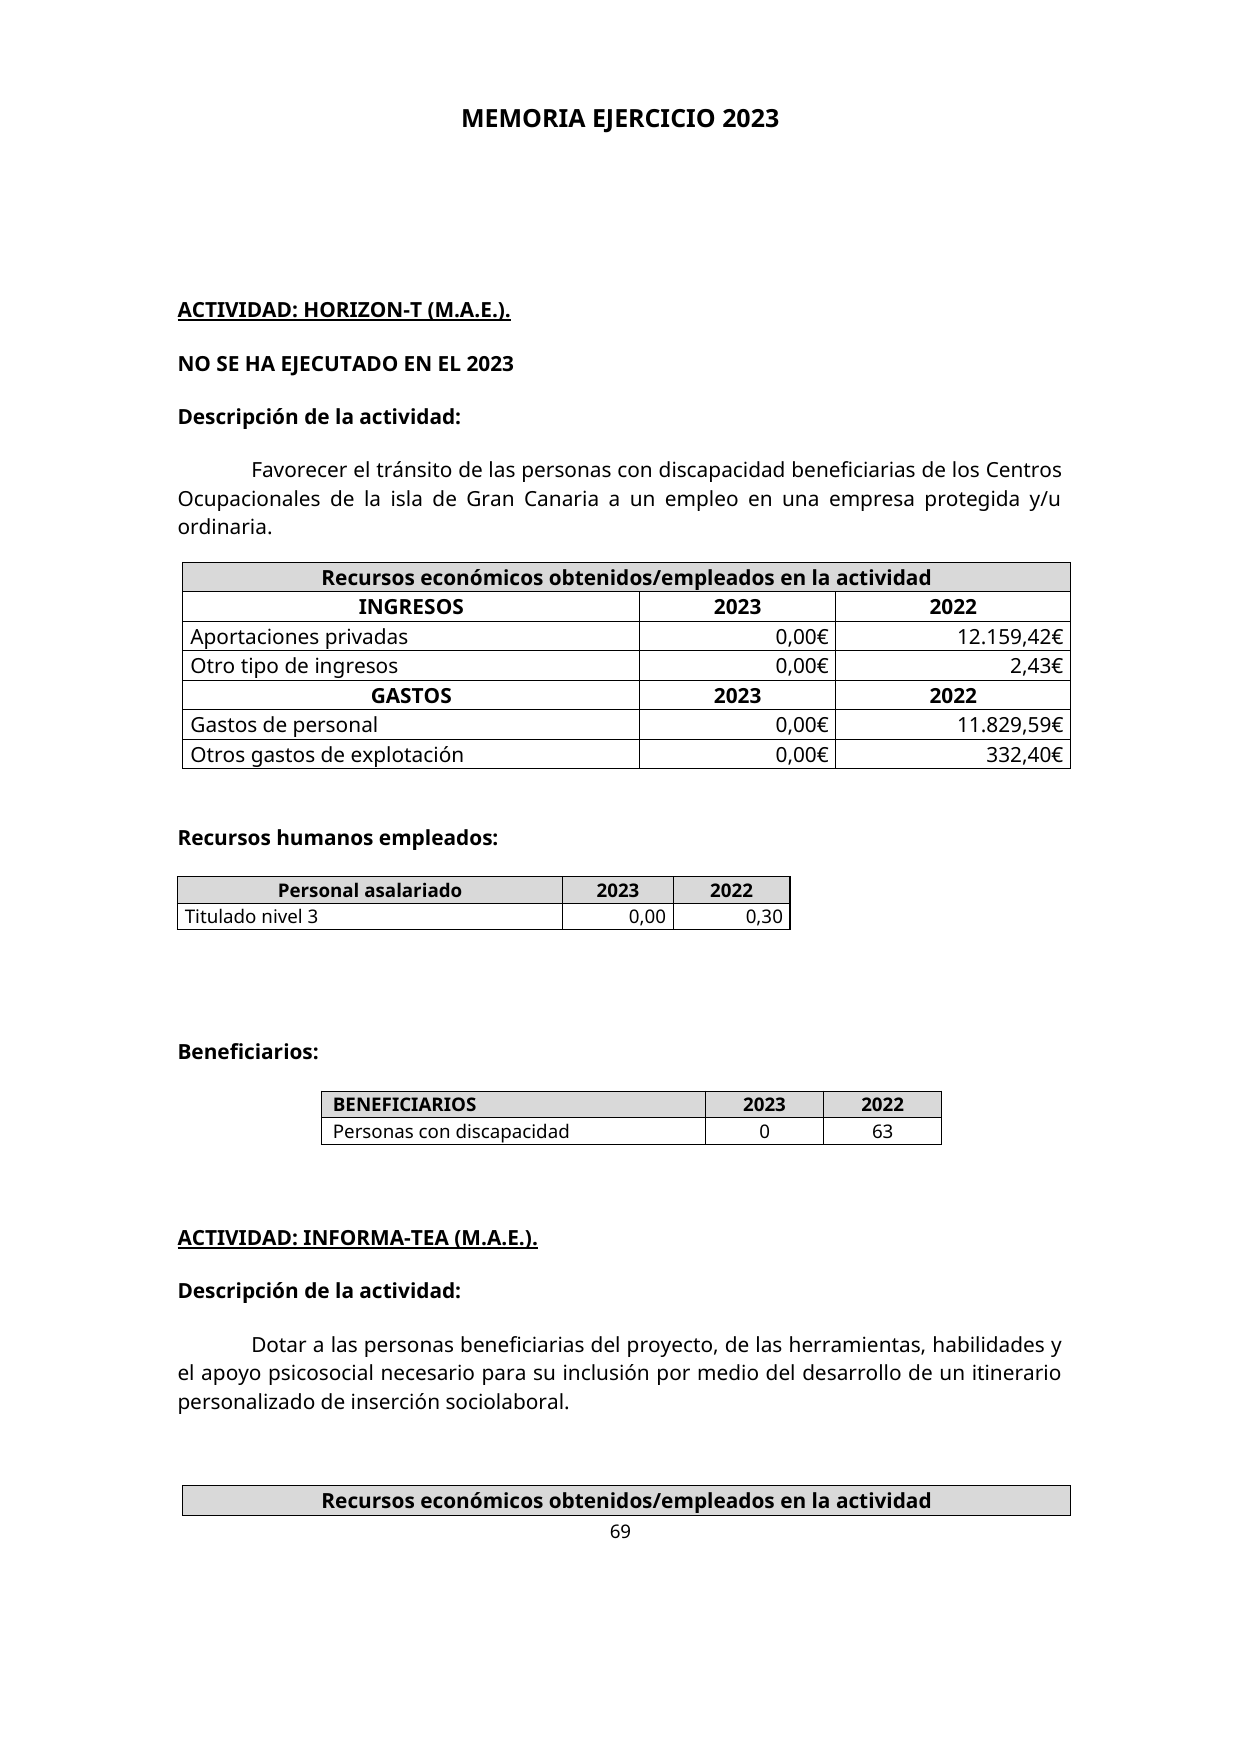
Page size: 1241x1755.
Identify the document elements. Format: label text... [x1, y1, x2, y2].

table_cell 0,00€ [640, 622, 835, 650]
table_cell Titulado nivel 3 [178, 904, 562, 929]
table_cell 12.159,42€ [836, 622, 1070, 650]
table_cell 2023 [640, 681, 835, 709]
text ACTIVIDAD: INFORMA-TEA (M.A.E.). [177, 1223, 1063, 1252]
table_cell 2023 [640, 592, 835, 621]
table_cell 0,00 [563, 904, 673, 929]
text ACTIVIDAD: HORIZON-T (M.A.E.). [177, 295, 1063, 324]
table_header Recursos económicos obtenidos/empleados en la actividad [183, 1486, 1070, 1515]
table_cell Aportaciones privadas [183, 622, 639, 650]
table_header BENEFICIARIOS [322, 1092, 705, 1117]
table_header 2022 [824, 1092, 941, 1117]
table_cell Otros gastos de explotación [183, 740, 639, 768]
table_header Personal asalariado [178, 877, 562, 903]
table_header Recursos económicos obtenidos/empleados en la actividad [183, 563, 1070, 591]
table_cell INGRESOS [183, 592, 639, 621]
text Descripción de la actividad: [177, 1277, 1063, 1305]
table_cell 11.829,59€ [836, 710, 1070, 739]
text Favorecer el tránsito de las personas con discapacidad beneficiarias de los Centros Ocupacionales de la isla de Gran Canaria a un empleo en una empresa protegida y/u ordinaria. [177, 456, 1063, 541]
table_header 2023 [706, 1092, 823, 1117]
table_cell 0,00€ [640, 651, 835, 680]
table_header 2023 [563, 877, 673, 903]
table_cell Personas con discapacidad [322, 1118, 705, 1144]
table_cell 0,30 [674, 904, 789, 929]
table_cell Gastos de personal [183, 710, 639, 739]
table_cell 0 [706, 1118, 823, 1144]
table_header 2022 [674, 877, 789, 903]
table_cell 2,43€ [836, 651, 1070, 680]
table_cell Otro tipo de ingresos [183, 651, 639, 680]
text Beneficiarios: [177, 1037, 1063, 1066]
text Dotar a las personas beneficiarias del proyecto, de las herramientas, habilidades y el apoyo psicosocial necesario para su inclusión por medio del desarrollo de un itinerario personalizado de inserción sociolaboral. [177, 1330, 1063, 1415]
table_cell 2022 [836, 681, 1070, 709]
text Recursos humanos empleados: [177, 823, 1063, 851]
table_cell 2022 [836, 592, 1070, 621]
text NO SE HA EJECUTADO EN EL 2023 [177, 349, 1063, 377]
table_cell GASTOS [183, 681, 639, 709]
table_cell 63 [824, 1118, 941, 1144]
table_cell 332,40€ [836, 740, 1070, 768]
table_cell 0,00€ [640, 710, 835, 739]
text Descripción de la actividad: [177, 402, 1063, 431]
table_cell 0,00€ [640, 740, 835, 768]
